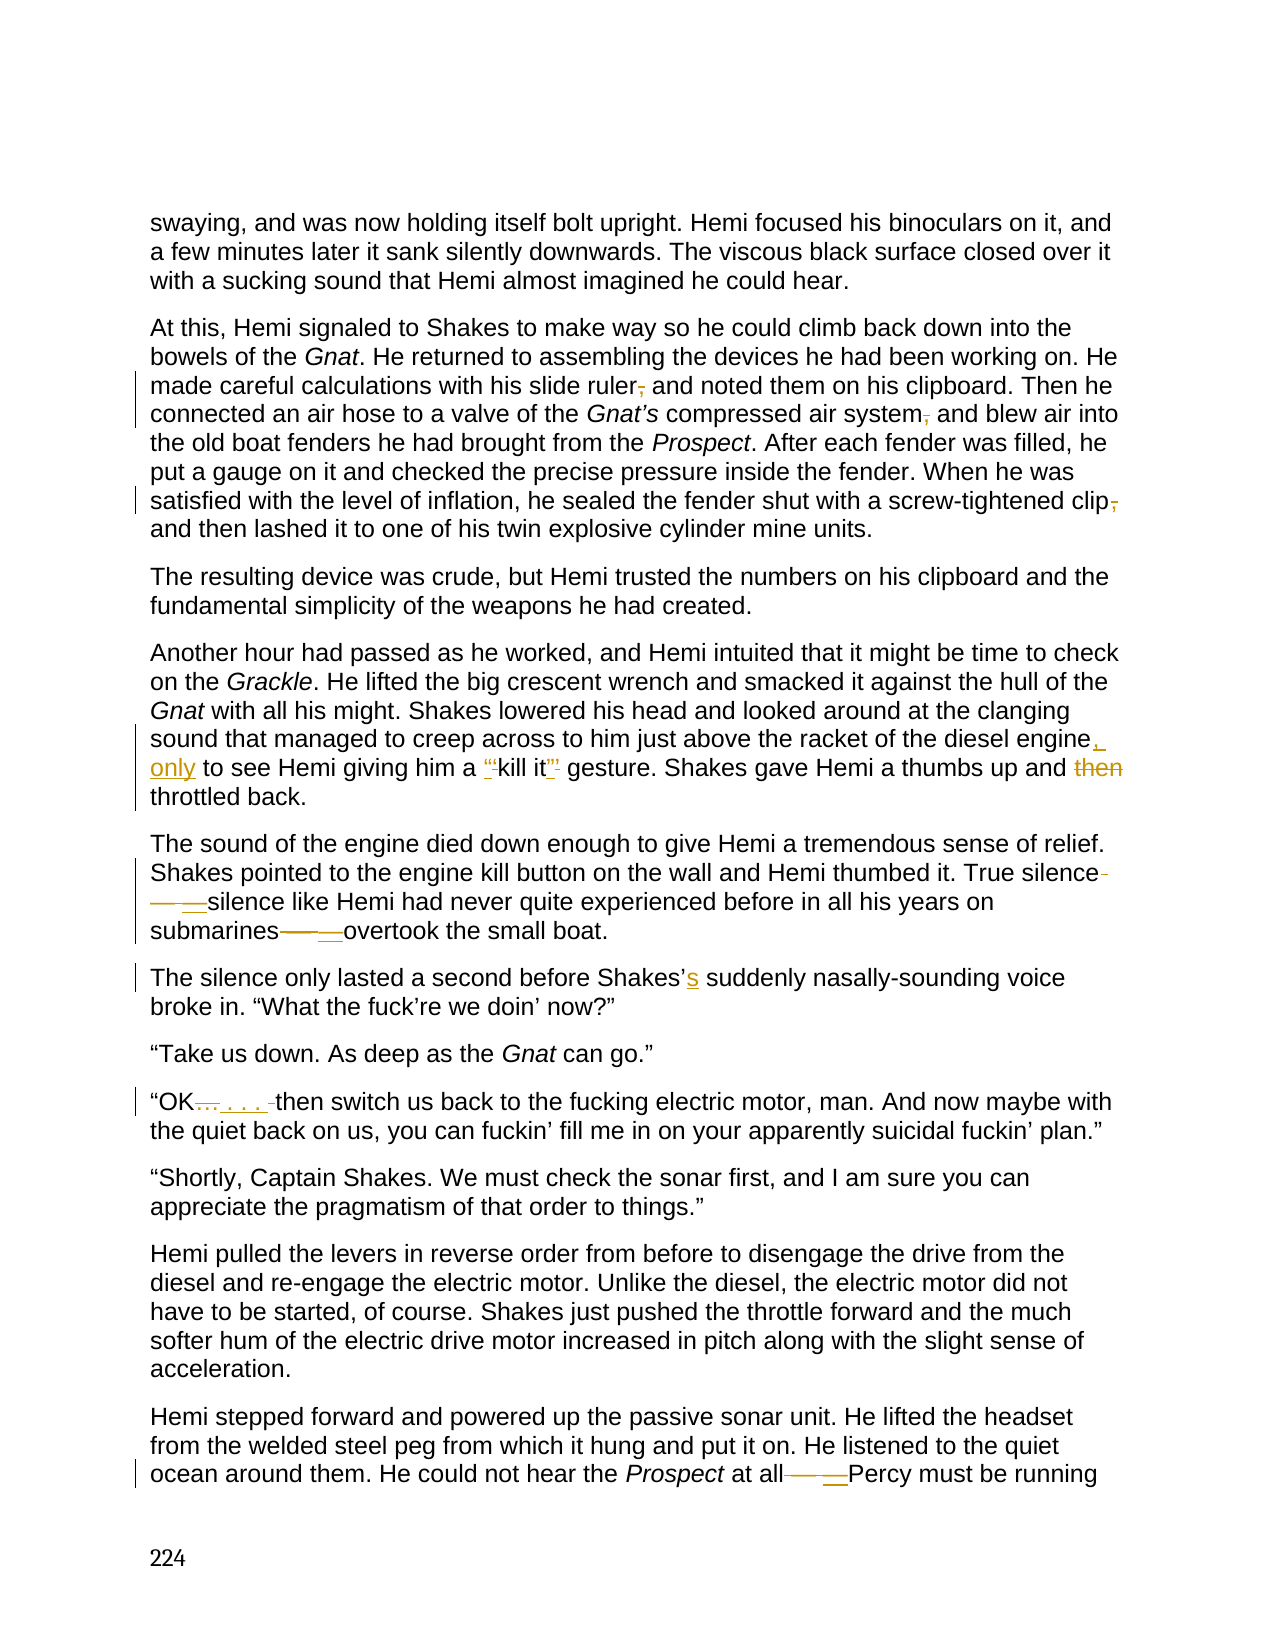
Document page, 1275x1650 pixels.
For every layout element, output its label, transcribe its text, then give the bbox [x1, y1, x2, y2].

text Hemi stepped forward and powered up the passive sonar unit. He lifted the headset from the welded steel peg from which it hung and put it on. He listened to the quiet ocean around them. He could not hear the Prospect at all—Percy must be running [150, 1402, 1125, 1488]
text “Shortly, Captain Shakes. We must check the sonar first, and I am sure you can appreciate the pragmatism of that order to things.” [150, 1163, 1125, 1221]
text The resulting device was crude, but Hemi trusted the numbers on his clipboard and the fundamental simplicity of the weapons he had created. [150, 562, 1125, 619]
text The sound of the engine died down enough to give Hemi a tremendous sense of relief. Shakes pointed to the engine kill button on the wall and Hemi thumbed it. True silence—silence like Hemi had never quite experienced before in all his years on submarines—overtook the small boat. [150, 829, 1125, 944]
text Hemi pulled the levers in reverse order from before to disengage the drive from the diesel and re-engage the electric motor. Unlike the diesel, the electric motor did not have to be started, of course. Shakes just pushed the throttle forward and the much softer hum of the electric drive motor increased in pitch along with the slight sense of acceleration. [150, 1239, 1125, 1383]
text At this, Hemi signaled to Shakes to make way so he could climb back down into the bowels of the Gnat. He returned to assembling the devices he had been working on. He made careful calculations with his slide ruler and noted them on his clipboard. Then he connected an air hose to a valve of the Gnat’s compressed air system and blew air into the old boat fenders he had brought from the Prospect. After each fender was filled, he put a gauge on it and checked the precise pressure inside the fender. When he was satisfied with the level of inflation, he sealed the fender shut with a screw-tightened clip and then lashed it to one of his twin explosive cylinder mine units. [150, 313, 1125, 543]
text The silence only lasted a second before Shakes’s suddenly nasally-sounding voice broke in. “What the fuck’re we doin’ now?” [150, 963, 1125, 1021]
text swaying, and was now holding itself bolt upright. Hemi focused his binoculars on it, and a few minutes later it sank silently downwards. The viscous black surface closed over it with a sucking sound that Hemi almost imagined he could hear. [150, 208, 1125, 294]
text “Take us down. As deep as the Gnat can go.” [150, 1039, 1125, 1068]
text “OK . . . then switch us back to the fucking electric motor, man. And now maybe with the quiet back on us, you can fuckin’ fill me in on your apparently suicidal fuckin’ plan.” [150, 1087, 1125, 1144]
text Another hour had passed as he worked, and Hemi intuited that it might be time to check on the Grackle. He lifted the big crescent wrench and smacked it against the hull of the Gnat with all his might. Shakes lowered his head and looked around at the clanging sound that managed to creep across to him just above the racket of the diesel engine, only to see Hemi giving him a “kill it” gesture. Shakes gave Hemi a thumbs up and throttled back. [150, 638, 1125, 811]
